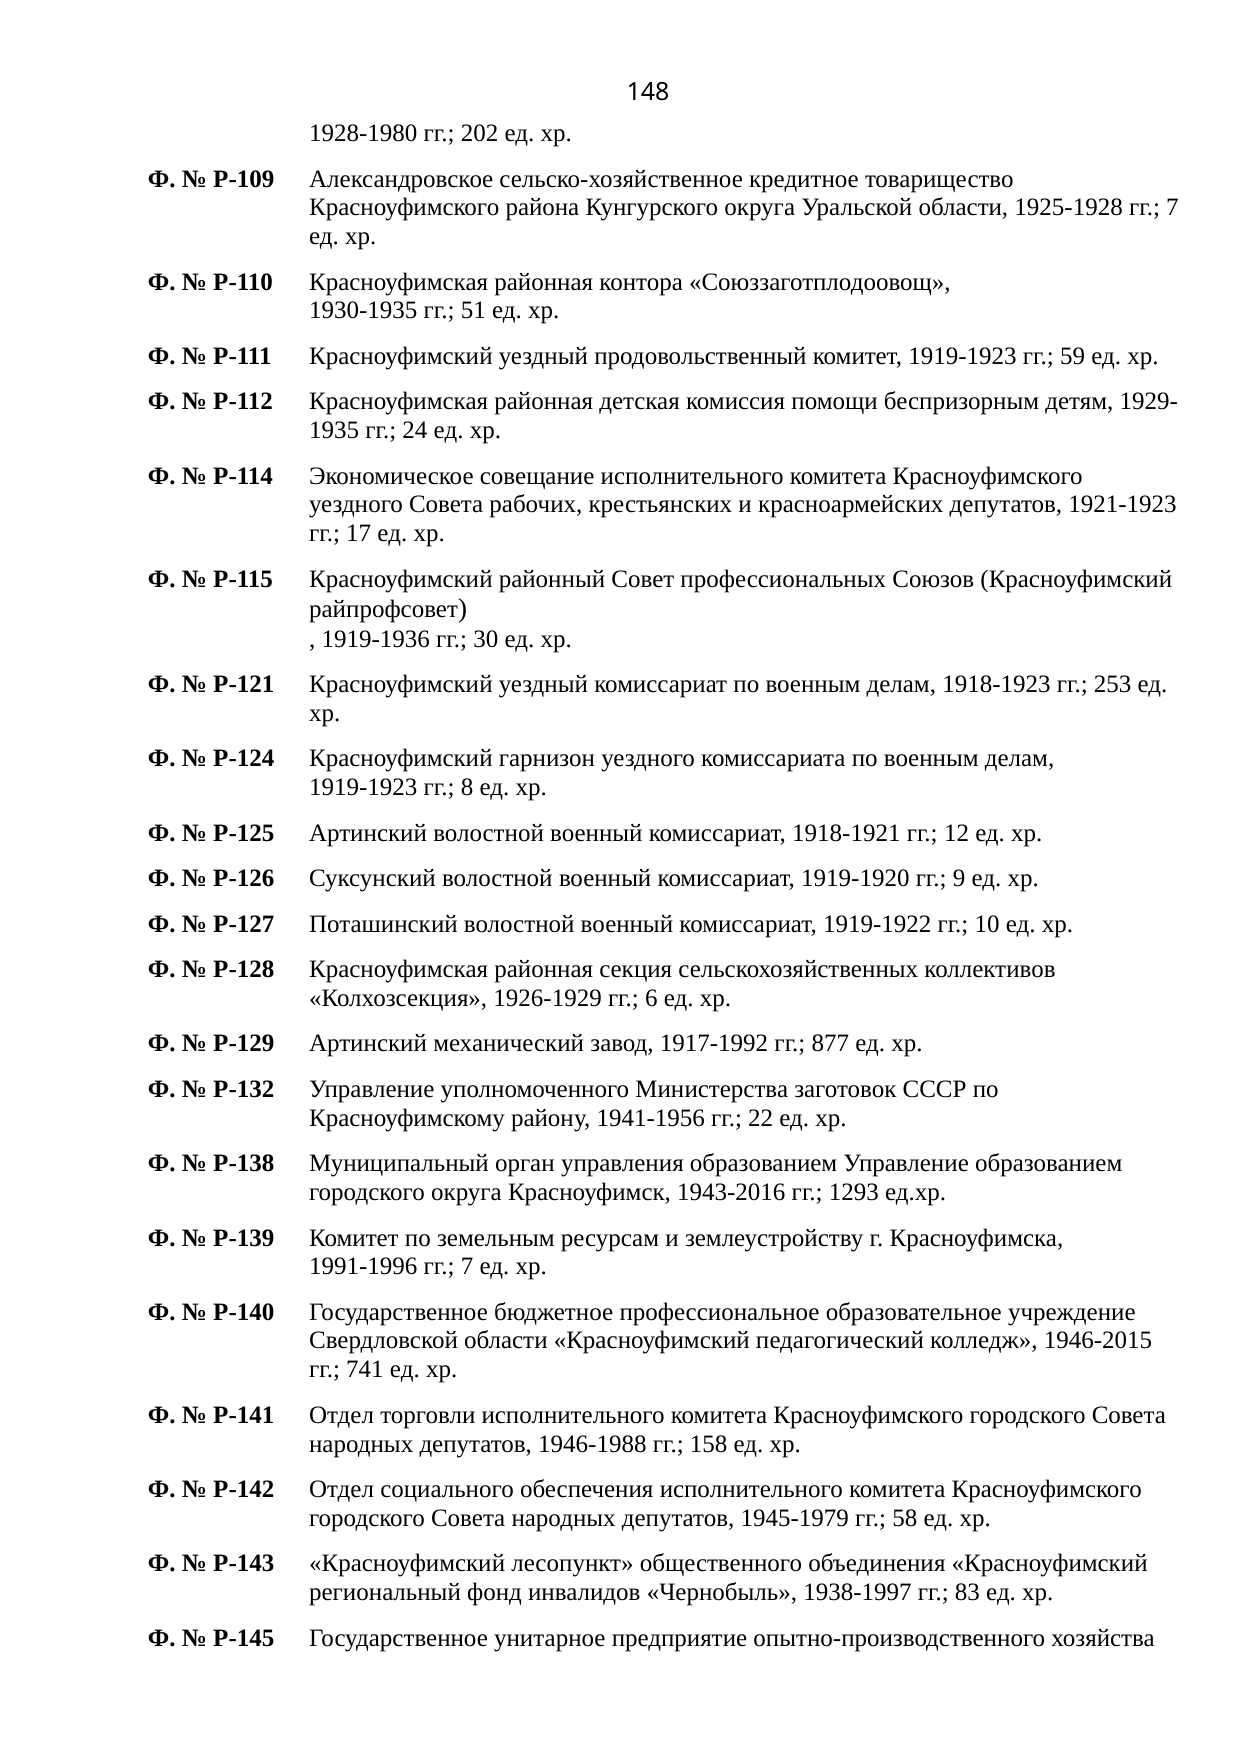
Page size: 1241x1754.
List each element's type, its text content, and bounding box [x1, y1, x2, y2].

table_cell Артинский механический завод, 1917-1992 гг.; 877 ед. хр. [298, 1029, 1192, 1074]
table_cell «Красноуфимский лесопункт» общественного объединения «Красноуфимский региональный фонд инвалидов «Чернобыль», 1938-1997 гг.; 83 ед. хр. [298, 1549, 1192, 1623]
table_cell Комитет по земельным ресурсам и землеустройству г. Красноуфимска, 1991-1996 гг.; 7 ед. хр. [298, 1223, 1192, 1297]
table_cell Красноуфимский районный Совет профессиональных Союзов (Красноуфимский райпрофсовет) , 1919-1936 гг.; 30 ед. хр. [298, 564, 1192, 669]
table_cell Ф. № Р-126 [136, 863, 298, 909]
table_cell Ф. № Р-111 [136, 341, 298, 386]
table_cell Ф. № Р-138 [136, 1148, 298, 1223]
table_cell Александровское сельско-хозяйственное кредитное товарищество Красноуфимского района Кунгурского округа Уральской области, 1925-1928 гг.; 7 ед. хр. [298, 164, 1192, 267]
table_cell Ф. № Р-124 [136, 744, 298, 818]
table_cell Суксунский волостной военный комиссариат, 1919-1920 гг.; 9 ед. хр. [298, 863, 1192, 909]
table_cell Ф. № Р-128 [136, 954, 298, 1028]
table_cell Ф. № Р-121 [136, 669, 298, 743]
table_cell Ф. № Р-143 [136, 1549, 298, 1623]
table_cell 1928-1980 гг.; 202 ед. хр. [298, 118, 1192, 164]
table_cell Государственное бюджетное профессиональное образовательное учреждение Свердловской области «Красноуфимский педагогический колледж», 1946-2015 гг.; 741 ед. хр. [298, 1297, 1192, 1400]
table_cell Ф. № Р-112 [136, 386, 298, 461]
table_cell [136, 118, 298, 164]
table_cell Отдел социального обеспечения исполнительного комитета Красноуфимского городского Совета народных депутатов, 1945-1979 гг.; 58 ед. хр. [298, 1474, 1192, 1548]
table_cell Ф. № Р-139 [136, 1223, 298, 1297]
table_cell Ф. № Р-145 [136, 1623, 298, 1651]
table_cell Красноуфимский уездный продовольственный комитет, 1919-1923 гг.; 59 ед. хр. [298, 341, 1192, 386]
table_cell Управление уполномоченного Министерства заготовок СССР по Красноуфимскому району, 1941-1956 гг.; 22 ед. хр. [298, 1074, 1192, 1148]
table_cell Муниципальный орган управления образованием Управление образованием городского округа Красноуфимск, 1943-2016 гг.; 1293 ед.хр. [298, 1148, 1192, 1223]
table_cell Ф. № Р-141 [136, 1400, 298, 1474]
table_cell Ф. № Р-109 [136, 164, 298, 267]
table_cell Ф. № Р-142 [136, 1474, 298, 1548]
table_cell Красноуфимская районная контора «Союззаготплодоовощ», 1930-1935 гг.; 51 ед. хр. [298, 267, 1192, 341]
table_cell Ф. № Р-125 [136, 818, 298, 863]
table_cell Отдел торговли исполнительного комитета Красноуфимского городского Совета народных депутатов, 1946-1988 гг.; 158 ед. хр. [298, 1400, 1192, 1474]
table_cell Ф. № Р-140 [136, 1297, 298, 1400]
table_cell Красноуфимский уездный комиссариат по военным делам, 1918-1923 гг.; 253 ед. хр. [298, 669, 1192, 743]
table_cell Ф. № Р-115 [136, 564, 298, 669]
table_cell Артинский волостной военный комиссариат, 1918-1921 гг.; 12 ед. хр. [298, 818, 1192, 863]
table_cell Ф. № Р-129 [136, 1029, 298, 1074]
table_cell Поташинский волостной военный комиссариат, 1919-1922 гг.; 10 ед. хр. [298, 909, 1192, 954]
table_cell Экономическое совещание исполнительного комитета Красноуфимского уездного Совета рабочих, крестьянских и красноармейских депутатов, 1921-1923 гг.; 17 ед. хр. [298, 461, 1192, 564]
table_cell Ф. № Р-132 [136, 1074, 298, 1148]
table_cell Красноуфимский гарнизон уездного комиссариата по военным делам, 1919-1923 гг.; 8 ед. хр. [298, 744, 1192, 818]
table_cell Красноуфимская районная детская комиссия помощи беспризорным детям, 1929-1935 гг.; 24 ед. хр. [298, 386, 1192, 461]
table_cell Ф. № Р-110 [136, 267, 298, 341]
table_cell Государственное унитарное предприятие опытно-производственного хозяйства [298, 1623, 1192, 1651]
table_cell Ф. № Р-114 [136, 461, 298, 564]
table_cell Красноуфимская районная секция сельскохозяйственных коллективов «Колхозсекция», 1926-1929 гг.; 6 ед. хр. [298, 954, 1192, 1028]
table_cell Ф. № Р-127 [136, 909, 298, 954]
